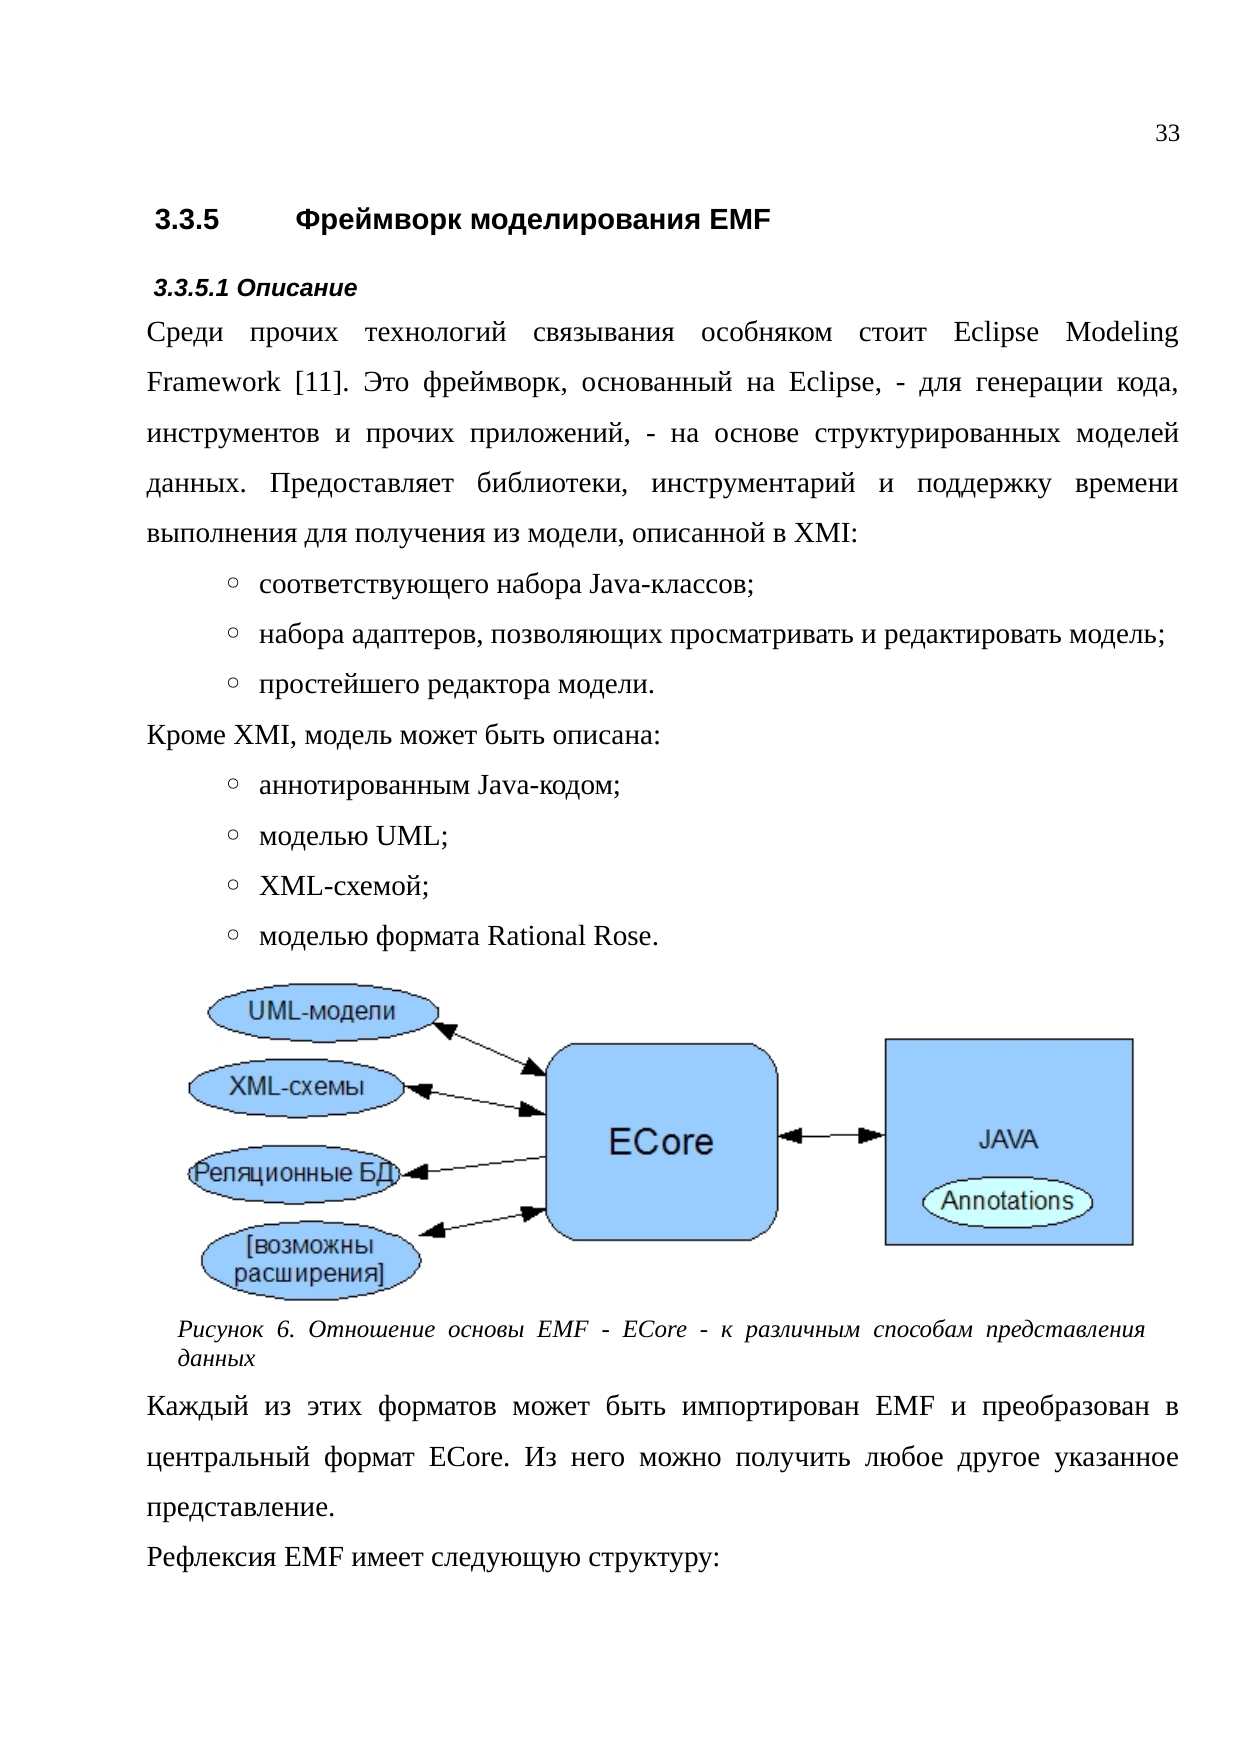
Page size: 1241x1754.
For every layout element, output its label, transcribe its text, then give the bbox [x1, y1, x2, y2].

picture [178, 968, 1148, 1315]
list Среди прочих технологий связывания особняком стоит Eclipse Modeling Framework [11]. Это фреймворк, основанный на Eclipse, - для генерации кода, инструментов и прочих приложений, - на основе структурированных моделей данных. Предоставляет библиотеки, инструментарий и поддержку времени выполнения для получения из модели, описанной в XMI: [109, 314, 1180, 549]
list Каждый из этих форматов может быть импортирован EMF и преобразован в центральный формат ECore. Из него можно получить любое другое указанное представление. [109, 1315, 1180, 1523]
list соответствующего набора Java-классов; [221, 566, 1180, 599]
list аннотированным Java-кодом; [221, 767, 1180, 801]
list Кроме XMI, модель может быть описана: [109, 717, 1180, 751]
subtitle Фреймворк моделирования EMF [146, 202, 1180, 236]
list Рисунок 6. Отношение основы EMF - ECore - к различным способам представления данных [177, 1315, 1149, 1372]
list XML-схемой; [221, 868, 1180, 902]
list моделью формата Rational Rose. [221, 918, 1180, 952]
list набора адаптеров, позволяющих просматривать и редактировать модель; [221, 616, 1180, 650]
list Рефлексия EMF имеет следующую структуру: [109, 1539, 1180, 1573]
list моделью UML; [221, 818, 1180, 851]
list простейшего редактора модели. [221, 667, 1180, 700]
subtitle Описание [146, 273, 1180, 302]
